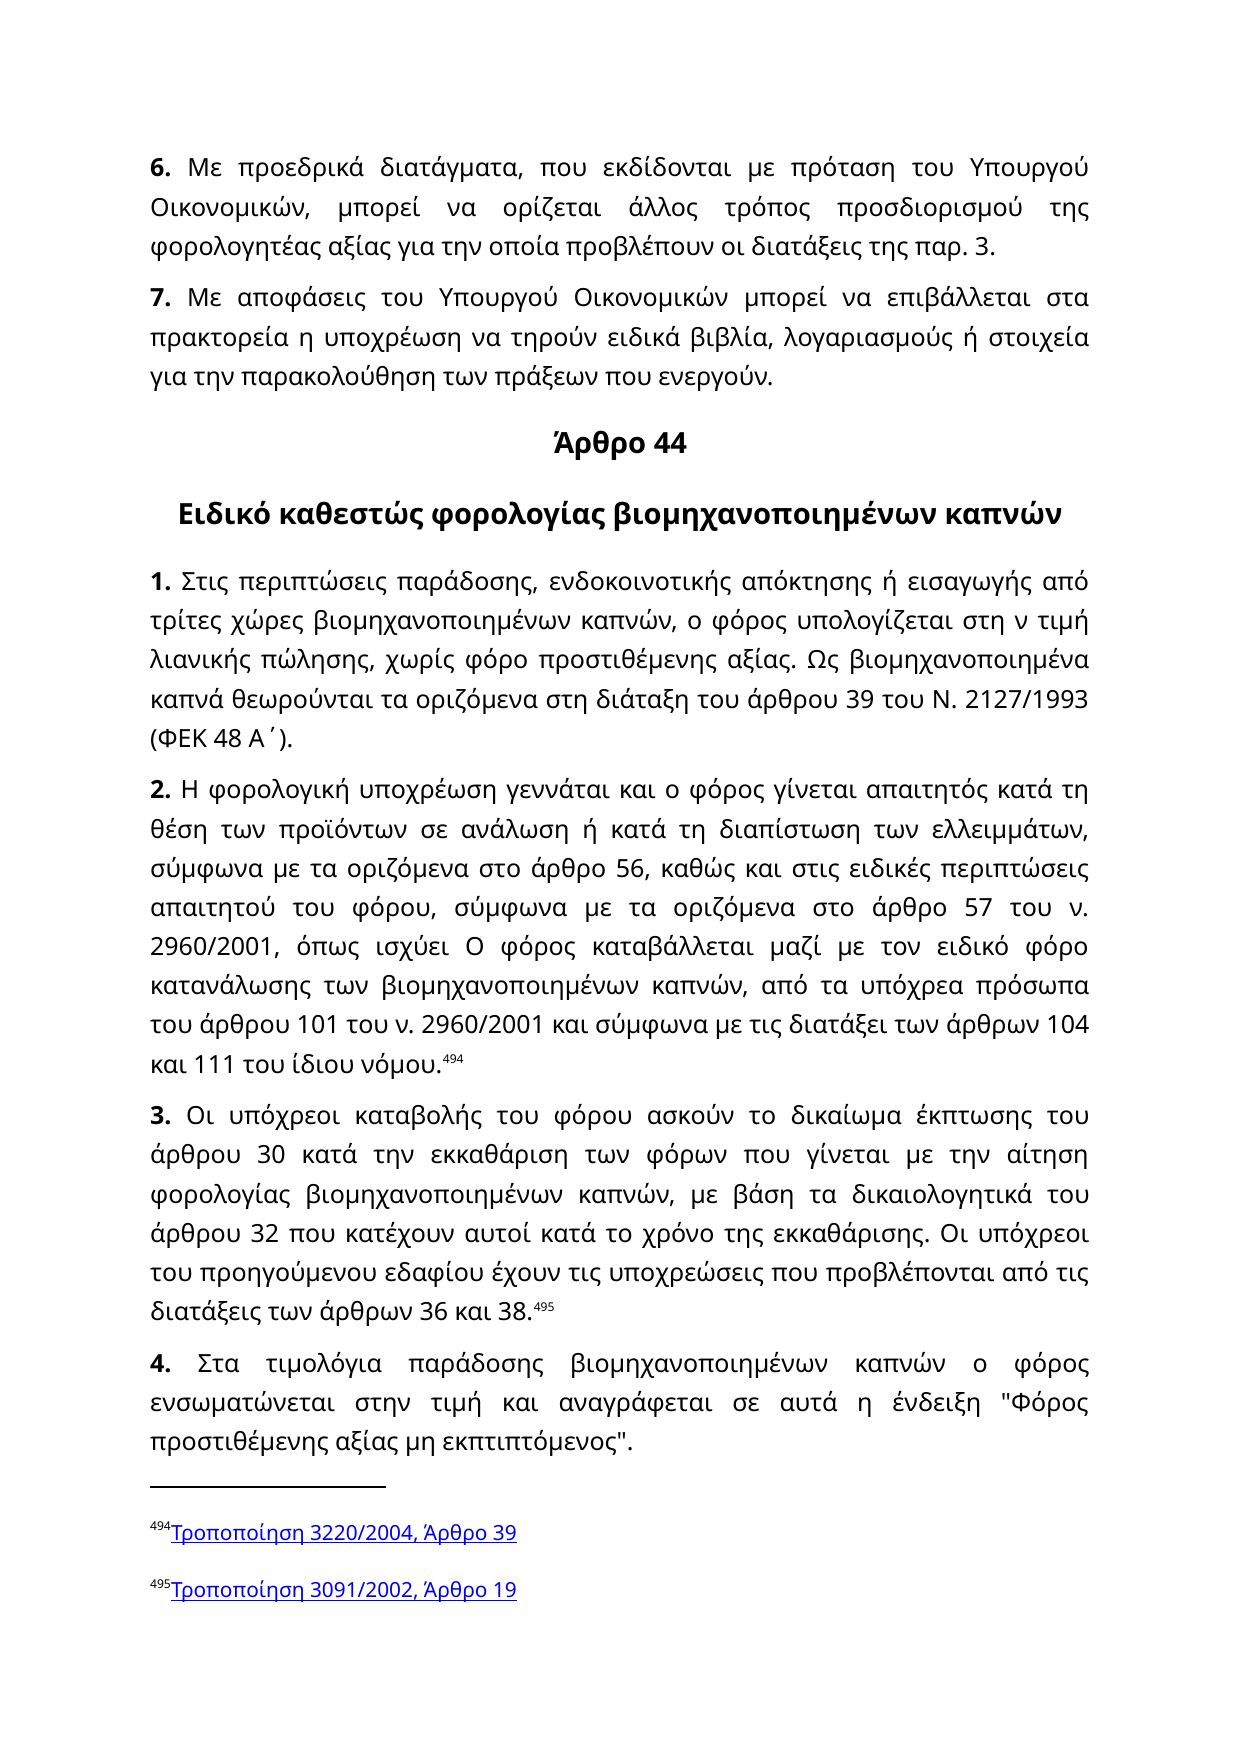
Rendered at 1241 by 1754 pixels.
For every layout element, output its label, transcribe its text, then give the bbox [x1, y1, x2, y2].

text 3. Οι υπόχρεοι καταβολής του φόρου ασκούν το δικαίωμα έκπτωσης του άρθρου 30 κατά την εκκαθάριση των φόρων που γίνεται με την αίτηση φορολογίας βιομηχανοποιημένων καπνών, με βάση τα δικαιολογητικά του άρθρου 32 που κατέχουν αυτοί κατά το χρόνο της εκκαθάρισης. Οι υπόχρεοι του προηγούμενου εδαφίου έχουν τις υποχρεώσεις που προβλέπονται από τις διατάξεις των άρθρων 36 και 38. [150, 1098, 1090, 1328]
text 1. Στις περιπτώσεις παράδοσης, ενδοκοινοτικής απόκτησης ή εισαγωγής από τρίτες χώρες βιομηχανοποιημένων καπνών, ο φόρος υπολογίζεται στη ν τιμή λιανικής πώλησης, χωρίς φόρο προστιθέμενης αξίας. Ως βιομηχανοποιημένα καπνά θεωρούνται τα οριζόμενα στη διάταξη του άρθρου 39 του Ν. 2127/1993 (ΦΕΚ 48 Α΄). [150, 564, 1090, 754]
text 7. Με αποφάσεις του Υπουργού Οικονομικών μπορεί να επιβάλλεται στα πρακτορεία η υποχρέωση να τηρούν ειδικά βιβλία, λογαριασμούς ή στοιχεία για την παρακολούθηση των πράξεων που ενεργούν. [150, 280, 1090, 392]
text Τροποποίηση 3220/2004, Άρθρο 39 [150, 1518, 1090, 1546]
text 4. Στα τιμολόγια παράδοσης βιομηχανοποιημένων καπνών ο φόρος ενσωματώνεται στην τιμή και αναγράφεται σε αυτά η ένδειξη "Φόρος προστιθέμενης αξίας μη εκπτιπτόμενος". [150, 1345, 1090, 1458]
subtitle Ειδικό καθεστώς φορολογίας βιομηχανοποιημένων καπνών [150, 493, 1090, 533]
subtitle Άρθρο 44 [150, 422, 1090, 462]
text 6. Με προεδρικά διατάγματα, που εκδίδονται με πρόταση του Υπουργού Οικονομικών, μπορεί να ορίζεται άλλος τρόπος προσδιορισμού της φορολογητέας αξίας για την οποία προβλέπουν οι διατάξεις της παρ. 3. [150, 150, 1090, 262]
text Τροποποίηση 3091/2002, Άρθρο 19 [150, 1576, 1090, 1604]
text 2. Η φορολογική υποχρέωση γεννάται και ο φόρος γίνεται απαιτητός κατά τη θέση των προϊόντων σε ανάλωση ή κατά τη διαπίστωση των ελλειμμάτων, σύμφωνα με τα οριζόμενα στο άρθρο 56, καθώς και στις ειδικές περιπτώσεις απαιτητού του φόρου, σύμφωνα με τα οριζόμενα στο άρθρο 57 του ν. 2960/2001, όπως ισχύει Ο φόρος καταβάλλεται μαζί με τον ειδικό φόρο κατανάλωσης των βιομηχανοποιημένων καπνών, από τα υπόχρεα πρόσωπα του άρθρου 101 του ν. 2960/2001 και σύμφωνα με τις διατάξει των άρθρων 104 και 111 του ίδιου νόμου. [150, 772, 1090, 1080]
